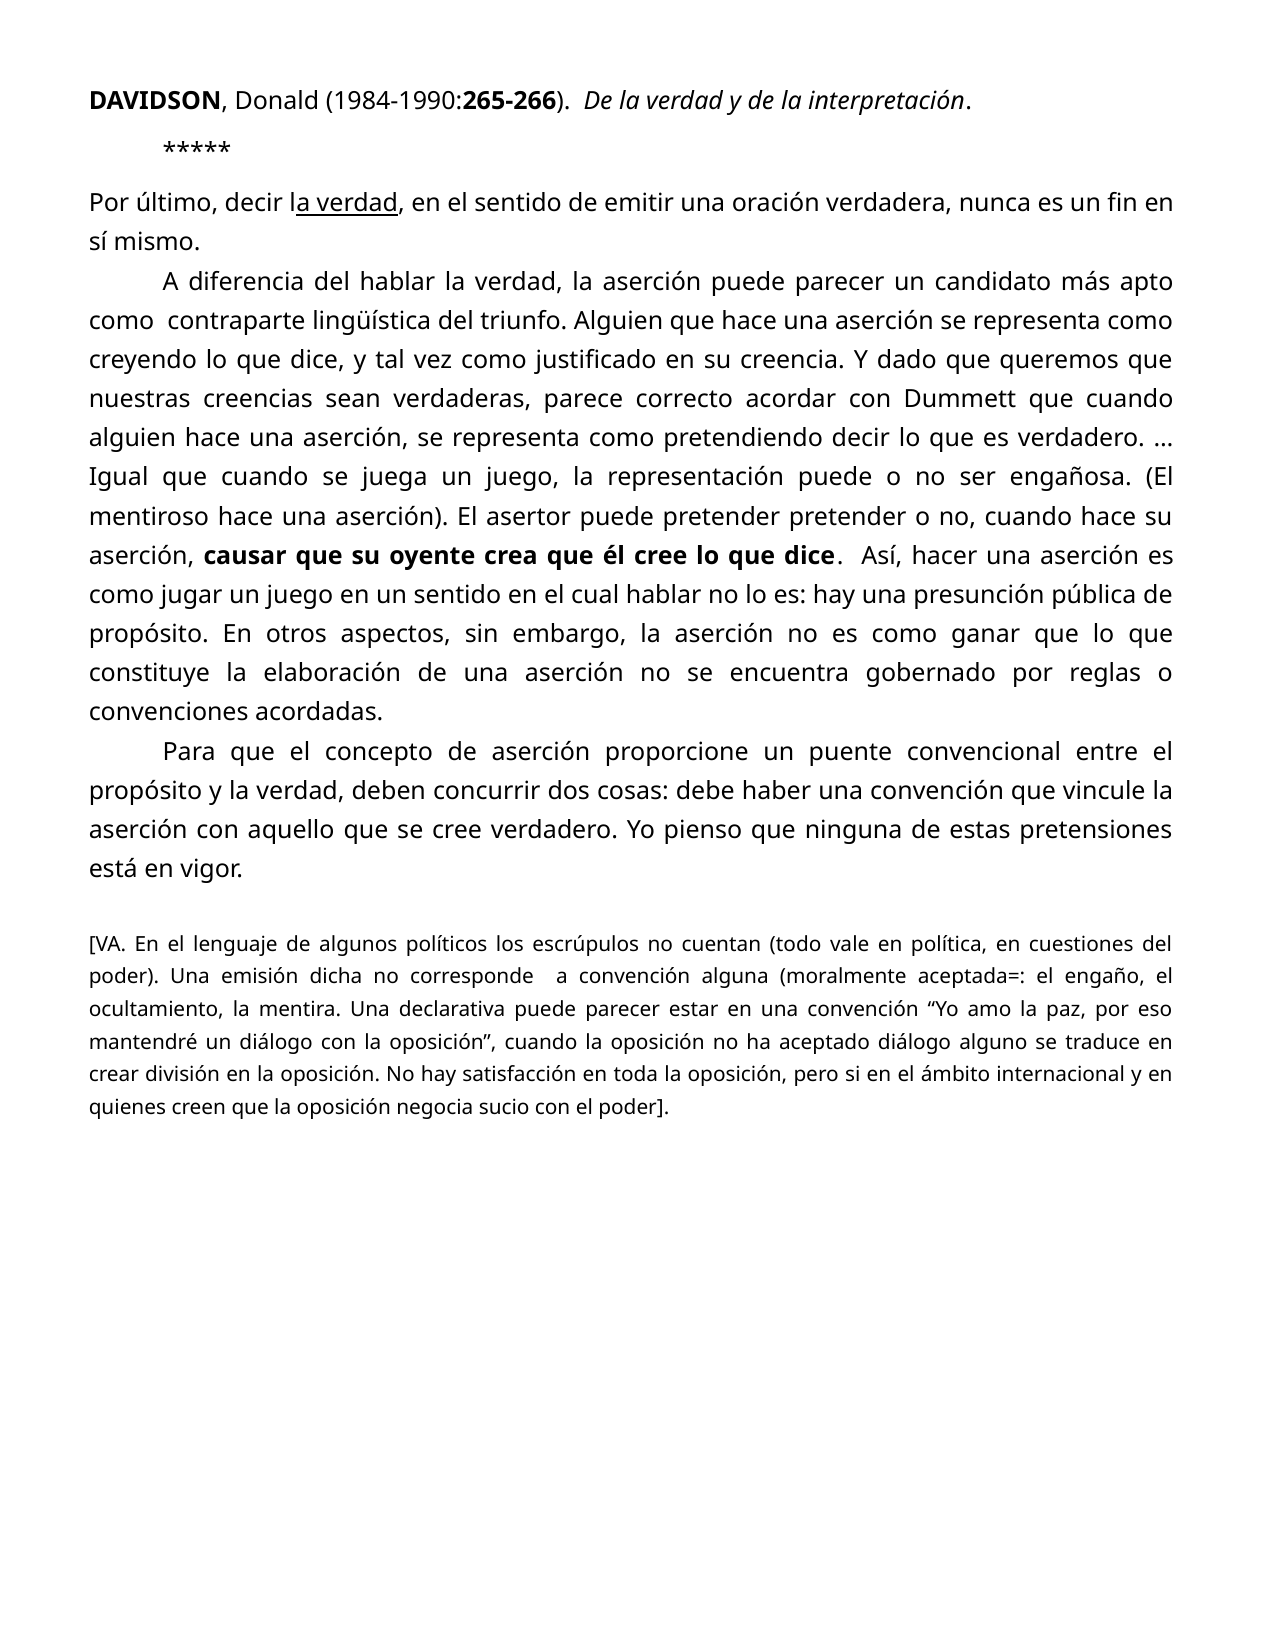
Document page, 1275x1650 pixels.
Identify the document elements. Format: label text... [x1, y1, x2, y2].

text [VA. En el lenguaje de algunos políticos los escrúpulos no cuentan (todo vale en política, en cuestiones del poder). Una emisión dicha no corresponde a convención alguna (moralmente aceptada=: el engaño, el ocultamiento, la mentira. Una declarativa puede parecer estar en una convención “Yo amo la paz, por eso mantendré un diálogo con la oposición”, cuando la oposición no ha aceptado diálogo alguno se traduce en crear división en la oposición. No hay satisfacción en toda la oposición, pero si en el ámbito internacional y en quienes creen que la oposición negocia sucio con el poder]. [88, 929, 1174, 1120]
text Por último, decir la verdad, en el sentido de emitir una oración verdadera, nunca es un fin en sí mismo. [88, 185, 1174, 258]
text DAVIDSON, Donald (1984-1990:265-266). De la verdad y de la interpretación. ***** [88, 83, 1174, 168]
text A diferencia del hablar la verdad, la aserción puede parecer un candidato más apto como contraparte lingüística del triunfo. Alguien que hace una aserción se representa como creyendo lo que dice, y tal vez como justificado en su creencia. Y dado que queremos que nuestras creencias sean verdaderas, parece correcto acordar con Dummett que cuando alguien hace una aserción, se representa como pretendiendo decir lo que es verdadero. … Igual que cuando se juega un juego, la representación puede o no ser engañosa. (El mentiroso hace una aserción). El asertor puede pretender pretender o no, cuando hace su aserción, causar que su oyente crea que él cree lo que dice. Así, hacer una aserción es como jugar un juego en un sentido en el cual hablar no lo es: hay una presunción pública de propósito. En otros aspectos, sin embargo, la aserción no es como ganar que lo que constituye la elaboración de una aserción no se encuentra gobernado por reglas o convenciones acordadas. [88, 263, 1174, 728]
text Para que el concepto de aserción proporcione un puente convencional entre el propósito y la verdad, deben concurrir dos cosas: debe haber una convención que vincule la aserción con aquello que se cree verdadero. Yo pienso que ninguna de estas pretensiones está en vigor. [88, 733, 1174, 885]
